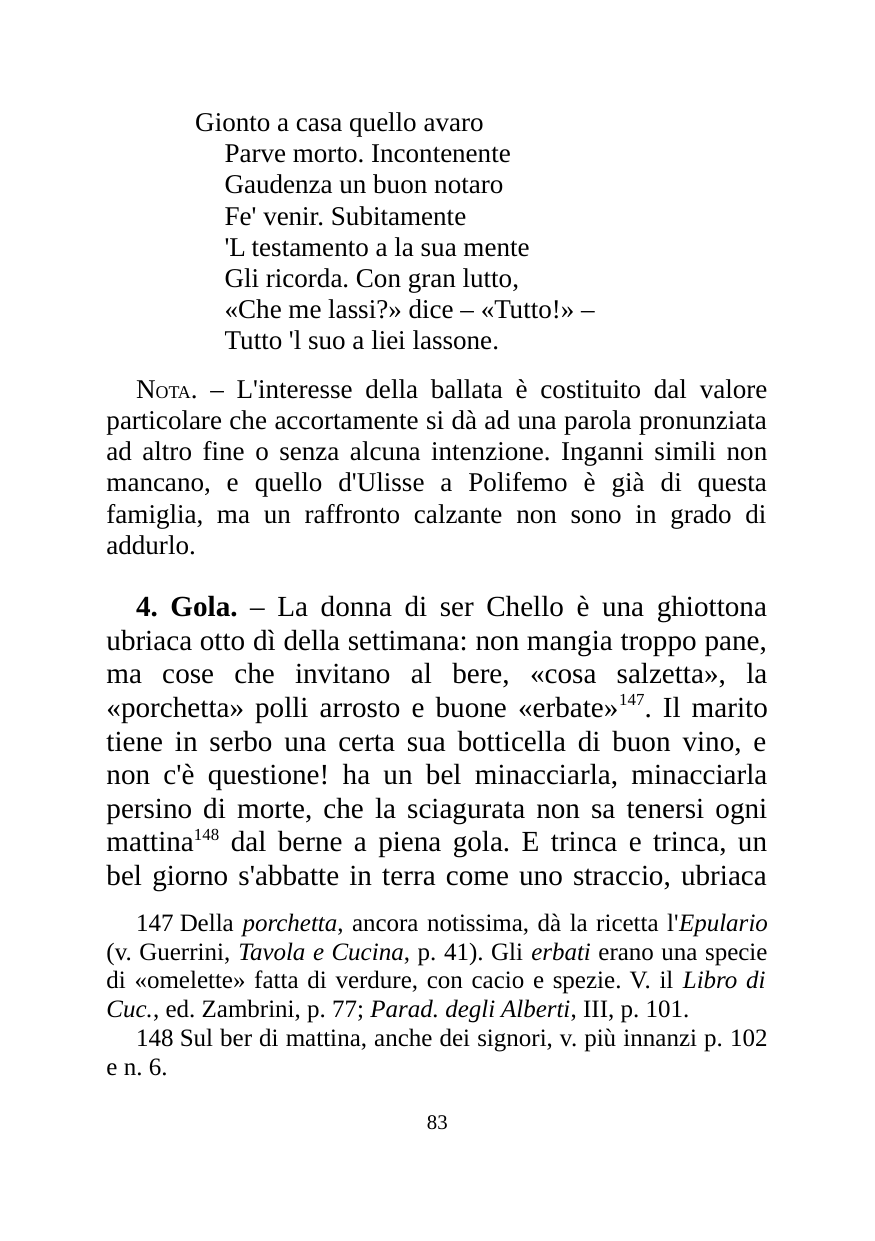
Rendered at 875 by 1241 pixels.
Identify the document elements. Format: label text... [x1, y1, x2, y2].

text Gionto a casa quello avaro Parve morto. Incontenente Gaudenza un buon notaro Fe' venir. Subitamente 'L testamento a la sua mente Gli ricorda. Con gran lutto, «Che me lassi?» dice – «Tutto!» – Tutto 'l suo a liei lassone. [195, 106, 768, 355]
text Nota. – L'interesse della ballata è costituito dal valore particolare che accortamente si dà ad una parola pronunziata ad altro fine o senza alcuna intenzione. Inganni simili non mancano, e quello d'Ulisse a Polifemo è già di questa famiglia, ma un raffronto calzante non sono in grado di addurlo. [106, 373, 768, 560]
text 4. Gola. – La donna di ser Chello è una ghiottona ubriaca otto dì della settimana: non mangia troppo pane, ma cose che invitano al bere, «cosa salzetta», la «porchetta» polli arrosto e buone «erbate». Il marito tiene in serbo una certa sua botticella di buon vino, e non c'è questione! ha un bel minacciarla, minacciarla persino di morte, che la sciagurata non sa tenersi ogni mattina dal berne a piena gola. E trinca e trinca, un bel giorno s'abbatte in terra come uno straccio, ubriaca [106, 589, 768, 891]
text Della porchetta, ancora notissima, dà la ricetta l'Epulario (v. Guerrini, Tavola e Cucina, p. 41). Gli erbati erano una specie di «omelette» fatta di verdure, con cacio e spezie. V. il Libro di Cuc., ed. Zambrini, p. 77; Parad. degli Alberti, III, p. 101. [106, 908, 768, 1023]
text Sul ber di mattina, anche dei signori, v. più innanzi p. 102 e n. 6. [106, 1023, 768, 1080]
